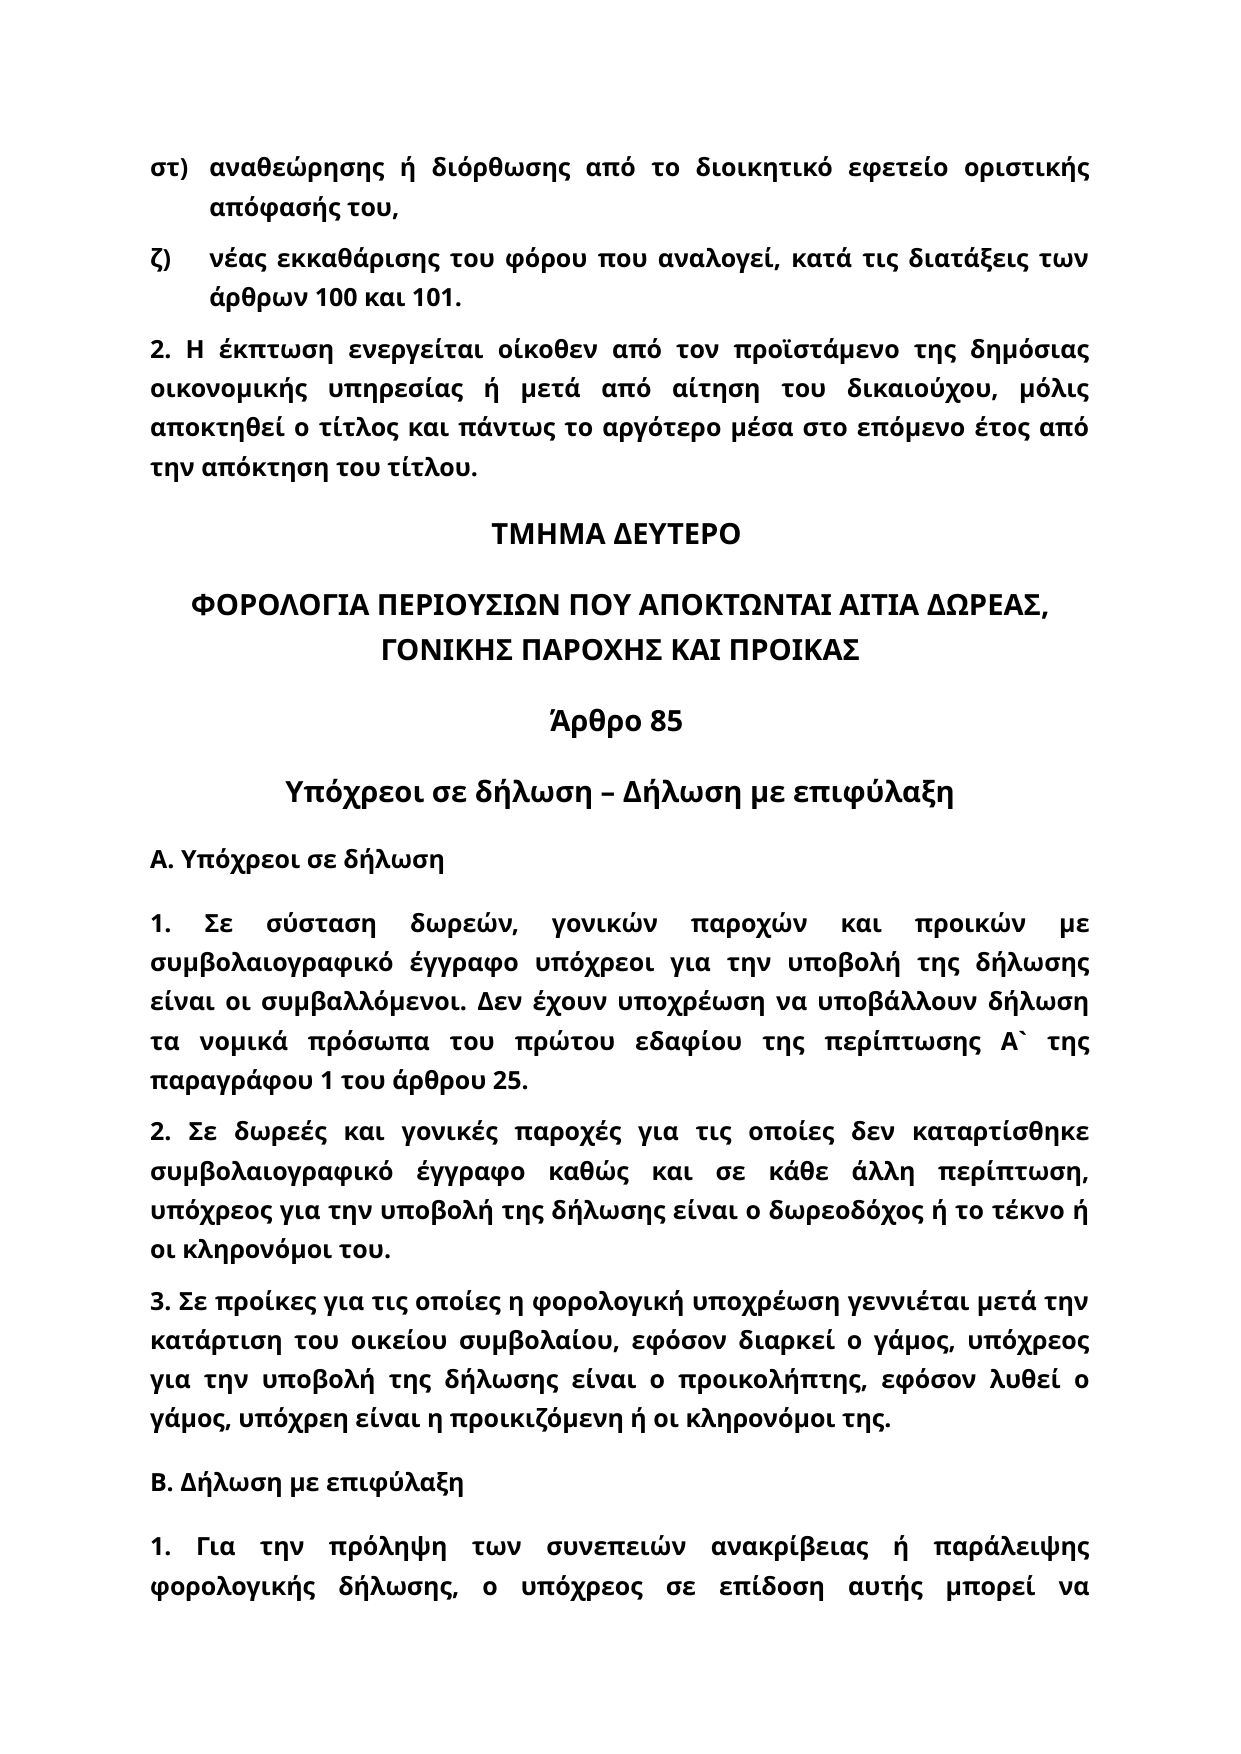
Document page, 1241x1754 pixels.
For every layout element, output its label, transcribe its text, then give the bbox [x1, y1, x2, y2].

text 1. Σε σύσταση δωρεών, γονικών παροχών και προικών με συμβολαιογραφικό έγγραφο υπόχρεοι για την υποβολή της δήλωσης είναι οι συμβαλλόμενοι. Δεν έχουν υποχρέωση να υποβάλλουν δήλωση τα νομικά πρόσωπα του πρώτου εδαφίου της περίπτωσης Α` της παραγράφου 1 του άρθρου 25. [150, 906, 1090, 1096]
subtitle Υπόχρεοι σε δήλωση – Δήλωση με επιφύλαξη [150, 771, 1090, 811]
list στ) αναθεώρησης ή διόρθωσης από το διοικητικό εφετείο οριστικής απόφασής του, [150, 150, 1090, 223]
text 3. Σε προίκες για τις οποίες η φορολογική υποχρέωση γεννιέται μετά την κατάρτιση του οικείου συμβολαίου, εφόσον διαρκεί ο γάμος, υπόχρεος για την υποβολή της δήλωσης είναι ο προικολήπτης, εφόσον λυθεί ο γάμος, υπόχρεη είναι η προικιζόμενη ή οι κληρονόμοι της. [150, 1283, 1090, 1435]
text Β. Δήλωση με επιφύλαξη [150, 1465, 1090, 1499]
subtitle Άρθρο 85 [150, 700, 1090, 740]
subtitle ΦΟΡΟΛΟΓΙΑ ΠΕΡΙΟΥΣΙΩΝ ΠΟΥ ΑΠΟΚΤΩΝΤΑΙ ΑΙΤΙΑ ΔΩΡΕΑΣ, ΓΟΝΙΚΗΣ ΠΑΡΟΧΗΣ ΚΑΙ ΠΡΟΙΚΑΣ [150, 584, 1090, 669]
text 2. Η έκπτωση ενεργείται οίκοθεν από τον προϊστάμενο της δημόσιας οικονομικής υπηρεσίας ή μετά από αίτηση του δικαιούχου, μόλις αποκτηθεί ο τίτλος και πάντως το αργότερο μέσα στο επόμενο έτος από την απόκτηση του τίτλου. [150, 332, 1090, 483]
subtitle ΤΜΗΜΑ ΔΕΥΤΕΡΟ [150, 513, 1090, 553]
list ζ) νέας εκκαθάρισης του φόρου που αναλογεί, κατά τις διατάξεις των άρθρων 100 και 101. [150, 241, 1090, 314]
text 1. Για την πρόληψη των συνεπειών ανακρίβειας ή παράλειψης φορολογικής δήλωσης, ο υπόχρεος σε επίδοση αυτής μπορεί να [150, 1529, 1090, 1602]
text Α. Υπόχρεοι σε δήλωση [150, 841, 1090, 876]
text 2. Σε δωρεές και γονικές παροχές για τις οποίες δεν καταρτίσθηκε συμβολαιογραφικό έγγραφο καθώς και σε κάθε άλλη περίπτωση, υπόχρεος για την υποβολή της δήλωσης είναι ο δωρεοδόχος ή το τέκνο ή οι κληρονόμοι του. [150, 1114, 1090, 1266]
